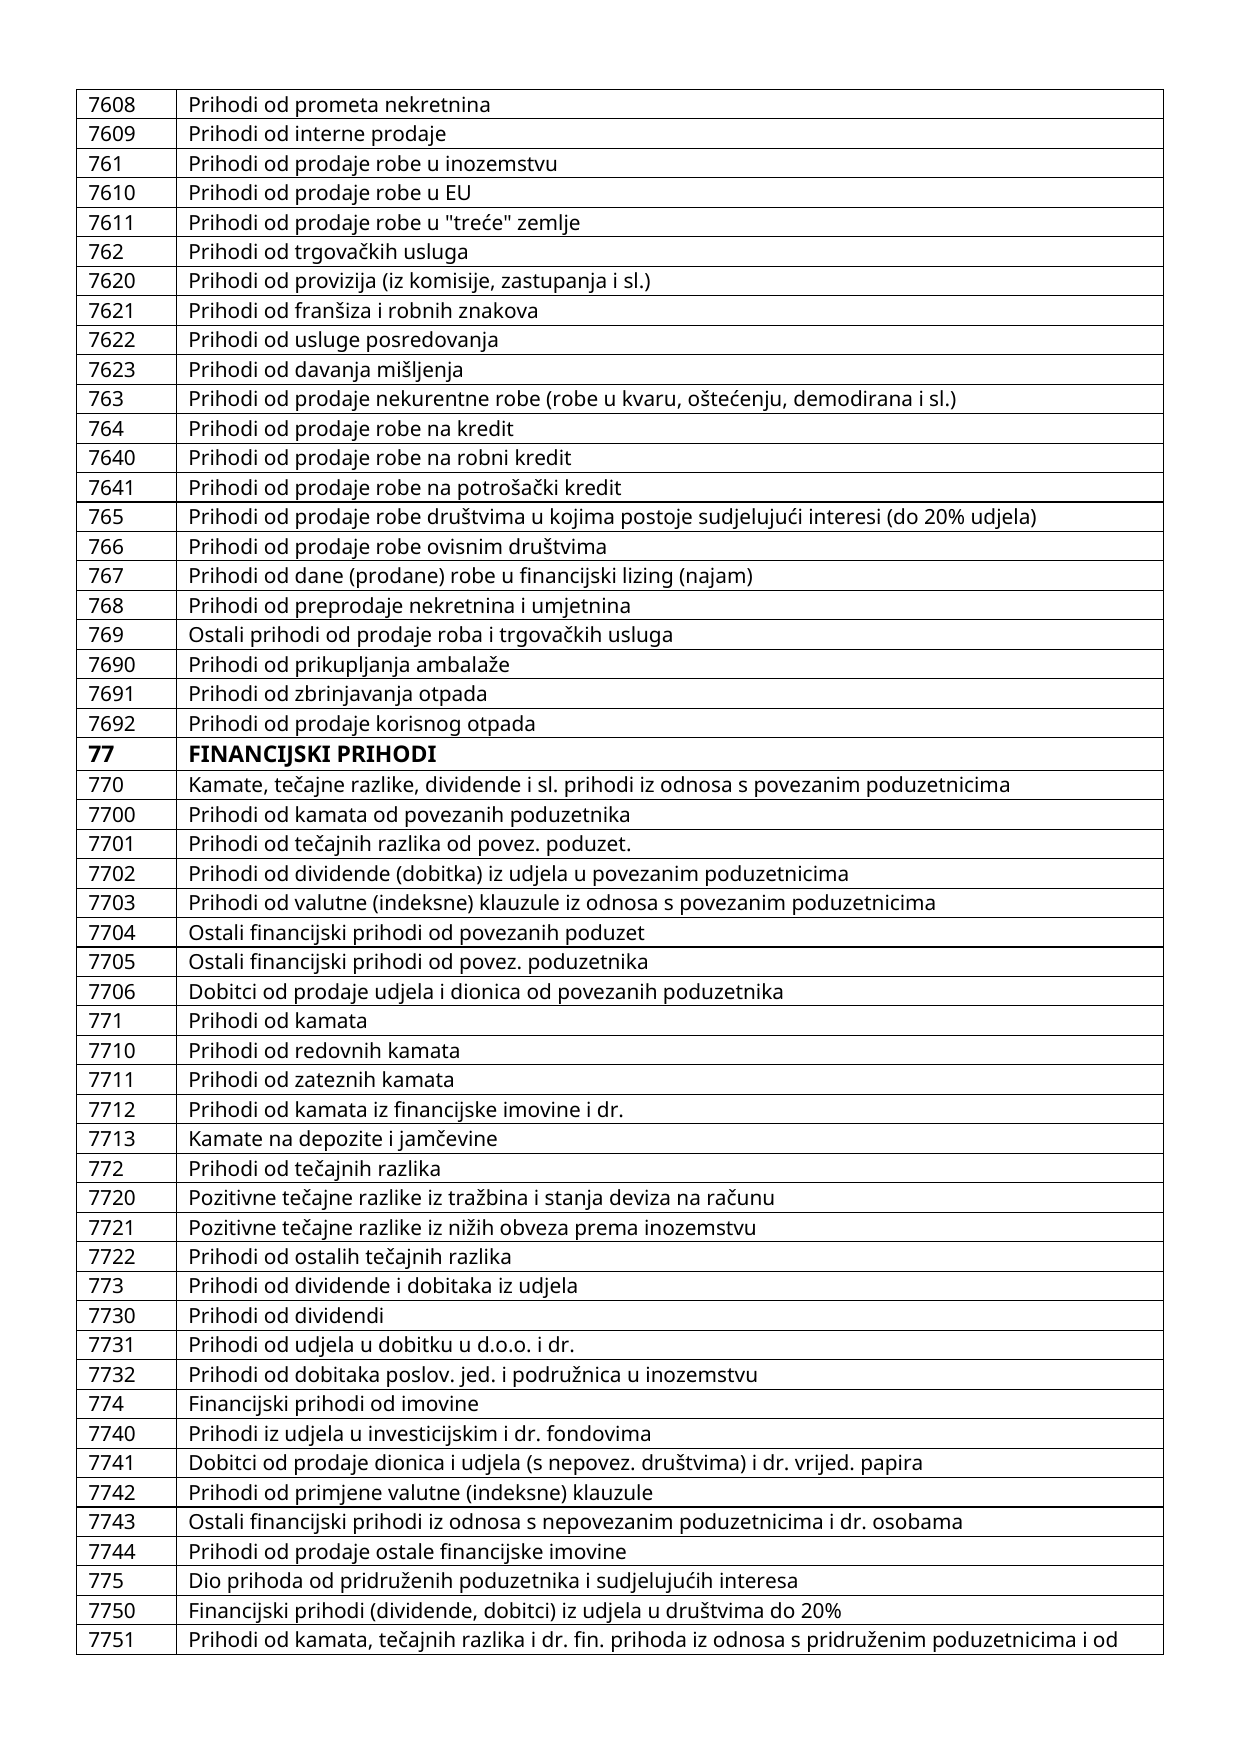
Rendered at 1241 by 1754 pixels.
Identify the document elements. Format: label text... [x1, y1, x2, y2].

table_cell 7692 [77, 709, 176, 737]
table_cell 764 [77, 414, 176, 442]
table_cell Prihodi od zateznih kamata [177, 1065, 1163, 1094]
table_cell Prihodi od tečajnih razlika od povez. poduzet. [177, 830, 1163, 858]
table_cell 766 [77, 532, 176, 560]
table_cell Prihodi od ostalih tečajnih razlika [177, 1242, 1163, 1271]
table_cell 769 [77, 620, 176, 649]
table_cell Prihodi od kamata, tečajnih razlika i dr. fin. prihoda iz odnosa s pridruženim poduzetnicima i od [177, 1625, 1163, 1654]
table_cell Dobitci od prodaje udjela i dionica od povezanih poduzetnika [177, 977, 1163, 1005]
table_cell 7705 [77, 948, 176, 976]
table_cell 770 [77, 771, 176, 799]
table_cell Dio prihoda od pridruženih poduzetnika i sudjelujućih interesa [177, 1566, 1163, 1595]
table_cell Kamate, tečajne razlike, dividende i sl. prihodi iz odnosa s povezanim poduzetnicima [177, 771, 1163, 799]
table_cell 7704 [77, 918, 176, 946]
table_cell Prihodi od tečajnih razlika [177, 1154, 1163, 1182]
table_cell 7742 [77, 1478, 176, 1506]
table_cell Prihodi od prodaje robe na potrošački kredit [177, 473, 1163, 501]
table_cell 7730 [77, 1301, 176, 1329]
table_cell 7731 [77, 1331, 176, 1359]
table_cell Financijski prihodi (dividende, dobitci) iz udjela u društvima do 20% [177, 1596, 1163, 1624]
table_cell 7623 [77, 355, 176, 383]
table_cell Ostali financijski prihodi od povezanih poduzet [177, 918, 1163, 946]
table_cell 772 [77, 1154, 176, 1182]
table_cell Financijski prihodi od imovine [177, 1390, 1163, 1418]
table_cell Prihodi od provizija (iz komisije, zastupanja i sl.) [177, 267, 1163, 295]
table_cell Prihodi od trgovačkih usluga [177, 237, 1163, 266]
table_cell Prihodi od kamata [177, 1006, 1163, 1035]
table_cell Ostali financijski prihodi od povez. poduzetnika [177, 948, 1163, 976]
table_cell Dobitci od prodaje dionica i udjela (s nepovez. društvima) i dr. vrijed. papira [177, 1449, 1163, 1477]
table_cell Pozitivne tečajne razlike iz tražbina i stanja deviza na računu [177, 1183, 1163, 1212]
table_cell 7711 [77, 1065, 176, 1094]
table_cell 7751 [77, 1625, 176, 1654]
table_cell 7611 [77, 208, 176, 236]
table_cell Prihodi od kamata iz financijske imovine i dr. [177, 1095, 1163, 1123]
table_cell Prihodi od prikupljanja ambalaže [177, 650, 1163, 678]
table_cell 7691 [77, 679, 176, 708]
table_cell 771 [77, 1006, 176, 1035]
table_cell 7700 [77, 800, 176, 828]
table_cell Prihodi od prodaje robe na kredit [177, 414, 1163, 442]
table_cell Prihodi od udjela u dobitku u d.o.o. i dr. [177, 1331, 1163, 1359]
table_cell Prihodi od prodaje robe u "treće" zemlje [177, 208, 1163, 236]
table_cell 7641 [77, 473, 176, 501]
table_cell Prihodi od kamata od povezanih poduzetnika [177, 800, 1163, 828]
table_cell 762 [77, 237, 176, 266]
table_cell Prihodi od prodaje korisnog otpada [177, 709, 1163, 737]
table_cell 7740 [77, 1419, 176, 1447]
table_cell Prihodi iz udjela u investicijskim i dr. fondovima [177, 1419, 1163, 1447]
table_cell 7608 [77, 90, 176, 118]
table_cell FINANCIJSKI PRIHODI [177, 738, 1163, 769]
table_cell 7610 [77, 178, 176, 207]
table_cell 7743 [77, 1508, 176, 1536]
table_cell 7712 [77, 1095, 176, 1123]
table_cell Ostali prihodi od prodaje roba i trgovačkih usluga [177, 620, 1163, 649]
table_cell Pozitivne tečajne razlike iz nižih obveza prema inozemstvu [177, 1213, 1163, 1241]
table_cell 7640 [77, 444, 176, 472]
table_cell Prihodi od prodaje robe ovisnim društvima [177, 532, 1163, 560]
table_cell 768 [77, 591, 176, 619]
table_cell 7750 [77, 1596, 176, 1624]
table_cell Prihodi od dividende i dobitaka iz udjela [177, 1272, 1163, 1300]
table_cell Prihodi od interne prodaje [177, 119, 1163, 148]
table_cell Prihodi od preprodaje nekretnina i umjetnina [177, 591, 1163, 619]
table_cell Prihodi od prodaje robe društvima u kojima postoje sudjelujući interesi (do 20% udjela) [177, 503, 1163, 531]
table_cell 7713 [77, 1124, 176, 1153]
table_cell Kamate na depozite i jamčevine [177, 1124, 1163, 1153]
table_cell Prihodi od prodaje robe u inozemstvu [177, 149, 1163, 177]
table_cell 774 [77, 1390, 176, 1418]
table_cell Prihodi od redovnih kamata [177, 1036, 1163, 1064]
table_cell Prihodi od zbrinjavanja otpada [177, 679, 1163, 708]
table_cell Prihodi od usluge posredovanja [177, 326, 1163, 354]
table_cell Prihodi od prodaje ostale financijske imovine [177, 1537, 1163, 1565]
table_cell Prihodi od dobitaka poslov. jed. i podružnica u inozemstvu [177, 1360, 1163, 1388]
table_cell 7621 [77, 296, 176, 324]
table_cell 7720 [77, 1183, 176, 1212]
table_cell Prihodi od davanja mišljenja [177, 355, 1163, 383]
table_cell 7732 [77, 1360, 176, 1388]
table_cell Prihodi od dividendi [177, 1301, 1163, 1329]
table_cell 7722 [77, 1242, 176, 1271]
table_cell Ostali financijski prihodi iz odnosa s nepovezanim poduzetnicima i dr. osobama [177, 1508, 1163, 1536]
table_cell 7741 [77, 1449, 176, 1477]
table_cell 763 [77, 385, 176, 413]
table_cell 7744 [77, 1537, 176, 1565]
table_cell 7710 [77, 1036, 176, 1064]
table_cell 7703 [77, 889, 176, 917]
table_cell 773 [77, 1272, 176, 1300]
table_cell Prihodi od prodaje nekurentne robe (robe u kvaru, oštećenju, demodirana i sl.) [177, 385, 1163, 413]
table_cell Prihodi od prometa nekretnina [177, 90, 1163, 118]
table_cell 7702 [77, 859, 176, 887]
table_cell 7721 [77, 1213, 176, 1241]
table_cell 77 [77, 738, 176, 769]
table_cell 761 [77, 149, 176, 177]
table_cell 7706 [77, 977, 176, 1005]
table_cell Prihodi od dane (prodane) robe u financijski lizing (najam) [177, 561, 1163, 590]
table_cell 7620 [77, 267, 176, 295]
table_cell Prihodi od valutne (indeksne) klauzule iz odnosa s povezanim poduzetnicima [177, 889, 1163, 917]
table_cell Prihodi od franšiza i robnih znakova [177, 296, 1163, 324]
table_cell 767 [77, 561, 176, 590]
table_cell 7622 [77, 326, 176, 354]
table_cell 7690 [77, 650, 176, 678]
table_cell Prihodi od dividende (dobitka) iz udjela u povezanim poduzetnicima [177, 859, 1163, 887]
table_cell Prihodi od prodaje robe u EU [177, 178, 1163, 207]
table_cell 7609 [77, 119, 176, 148]
table_cell 765 [77, 503, 176, 531]
table_cell 775 [77, 1566, 176, 1595]
table_cell 7701 [77, 830, 176, 858]
table_cell Prihodi od prodaje robe na robni kredit [177, 444, 1163, 472]
table_cell Prihodi od primjene valutne (indeksne) klauzule [177, 1478, 1163, 1506]
